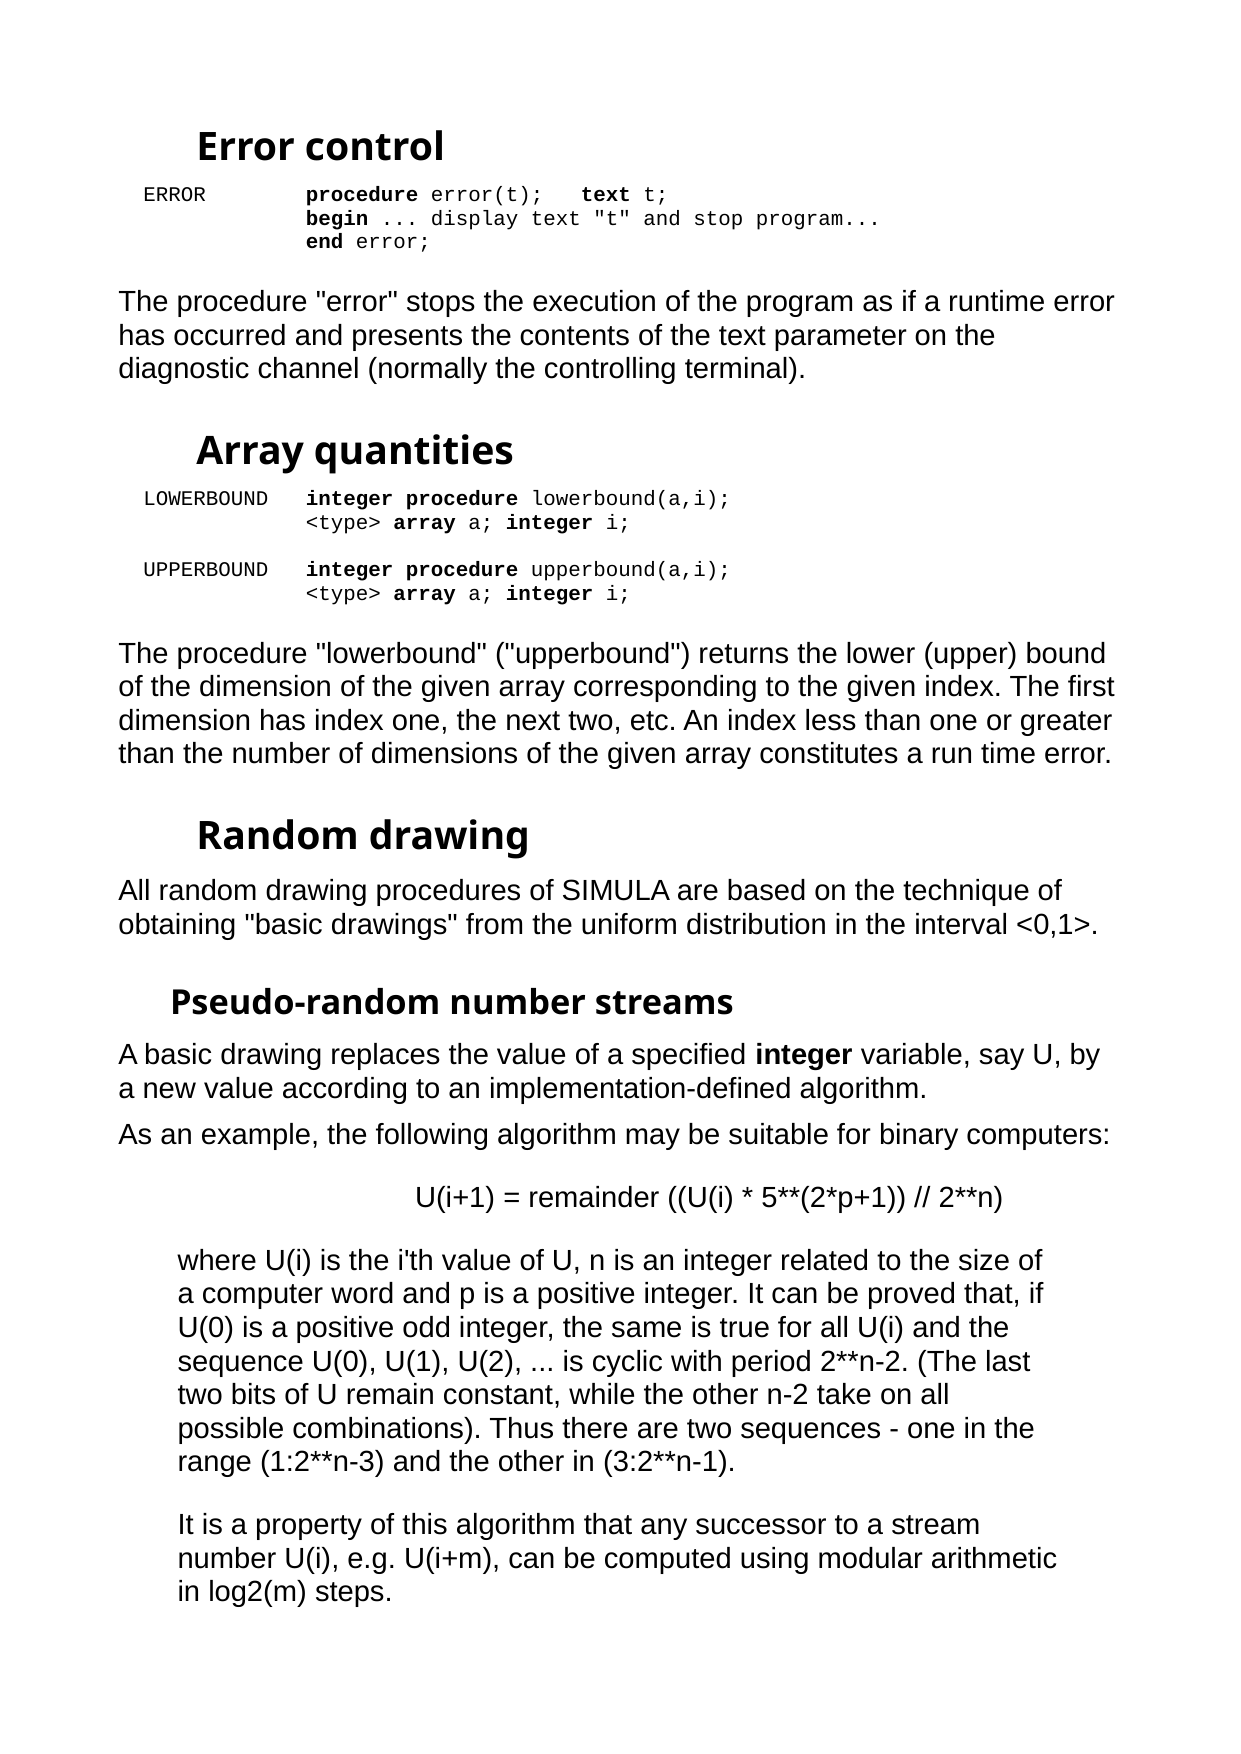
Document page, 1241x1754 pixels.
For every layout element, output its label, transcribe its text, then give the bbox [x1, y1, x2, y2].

text <type> array a; integer i; [118, 512, 1122, 535]
text end error; [118, 231, 1122, 255]
text begin ... display text "t" and stop program... [118, 207, 1122, 231]
text The procedure "lowerbound" ("upperbound") returns the lower (upper) bound of the dimension of the given array corresponding to the given index. The first dimension has index one, the next two, etc. An index less than one or greater than the number of dimensions of the given array constitutes a run time error. [118, 636, 1122, 770]
subtitle Error control [196, 118, 1122, 171]
text As an example, the following algorithm may be suitable for binary computers: [118, 1117, 1122, 1150]
text A basic drawing replaces the value of a specified integer variable, say U, by a new value according to an implementation-defined algorithm. [118, 1037, 1122, 1104]
text The procedure "error" stops the execution of the program as if a runtime error has occurred and presents the contents of the text parameter on the diagnostic channel (normally the controlling terminal). [118, 284, 1122, 385]
subtitle Array quantities [196, 422, 1122, 476]
text U(i+1) = remainder ((U(i) * 5**(2*p+1)) // 2**n) [177, 1180, 1063, 1213]
text All random drawing procedures of SIMULA are based on the technique of obtaining "basic drawings" from the uniform distribution in the interval <0,1>. [118, 873, 1122, 940]
subtitle Pseudo-random number streams [170, 978, 1122, 1025]
text LOWERBOUND integer procedure lowerbound(a,i); [118, 488, 1122, 512]
text <type> array a; integer i; [118, 583, 1122, 606]
text ERROR procedure error(t); text t; [118, 184, 1122, 207]
text UPPERBOUND integer procedure upperbound(a,i); [118, 559, 1122, 583]
text where U(i) is the i'th value of U, n is an integer related to the size of a computer word and p is a positive integer. It can be proved that, if U(0) is a positive odd integer, the same is true for all U(i) and the sequence U(0), U(1), U(2), ... is cyclic with period 2**n-2. (The last two bits of U remain constant, while the other n-2 take on all possible combinations). Thus there are two sequences - one in the range (1:2**n-3) and the other in (3:2**n-1). [177, 1243, 1063, 1478]
text It is a property of this algorithm that any successor to a stream number U(i), e.g. U(i+m), can be computed using modular arithmetic in log2(m) steps. [177, 1507, 1063, 1608]
subtitle Random drawing [196, 807, 1122, 861]
